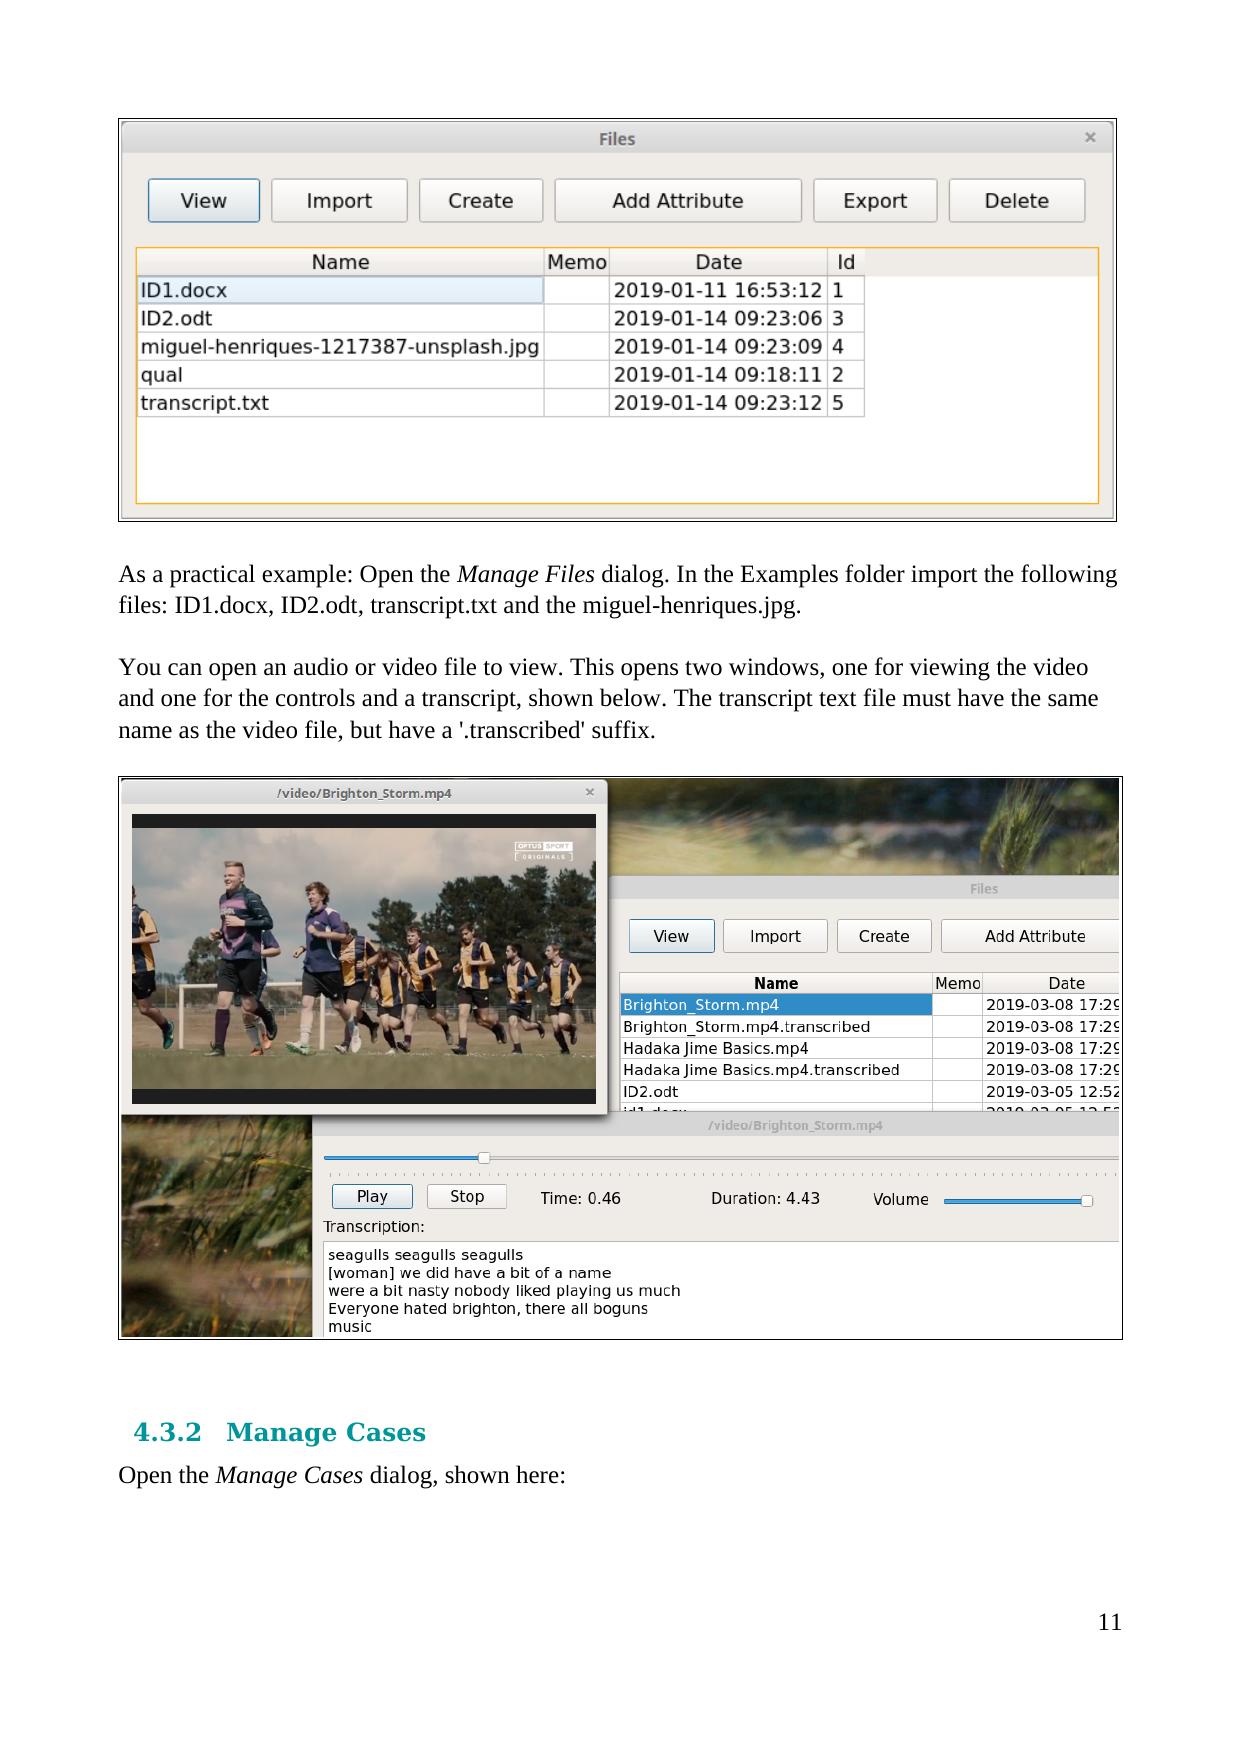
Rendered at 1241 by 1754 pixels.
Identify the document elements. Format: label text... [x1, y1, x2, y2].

subtitle Manage Cases [124, 1418, 1122, 1447]
text You can open an audio or video file to view. This opens two windows, one for viewing the video and one for the controls and a transcript, shown below. The transcript text file must have the same name as the video file, but have a '.transcribed' suffix. [118, 652, 1122, 743]
text Open the Manage Cases dialog, shown here: [118, 1460, 1122, 1489]
picture [121, 778, 1119, 1337]
text As a practical example: Open the Manage Files dialog. In the Examples folder import the following files: ID1.docx, ID2.odt, transcript.txt and the miguel-henriques.jpg. [118, 559, 1122, 619]
picture [121, 121, 1114, 519]
